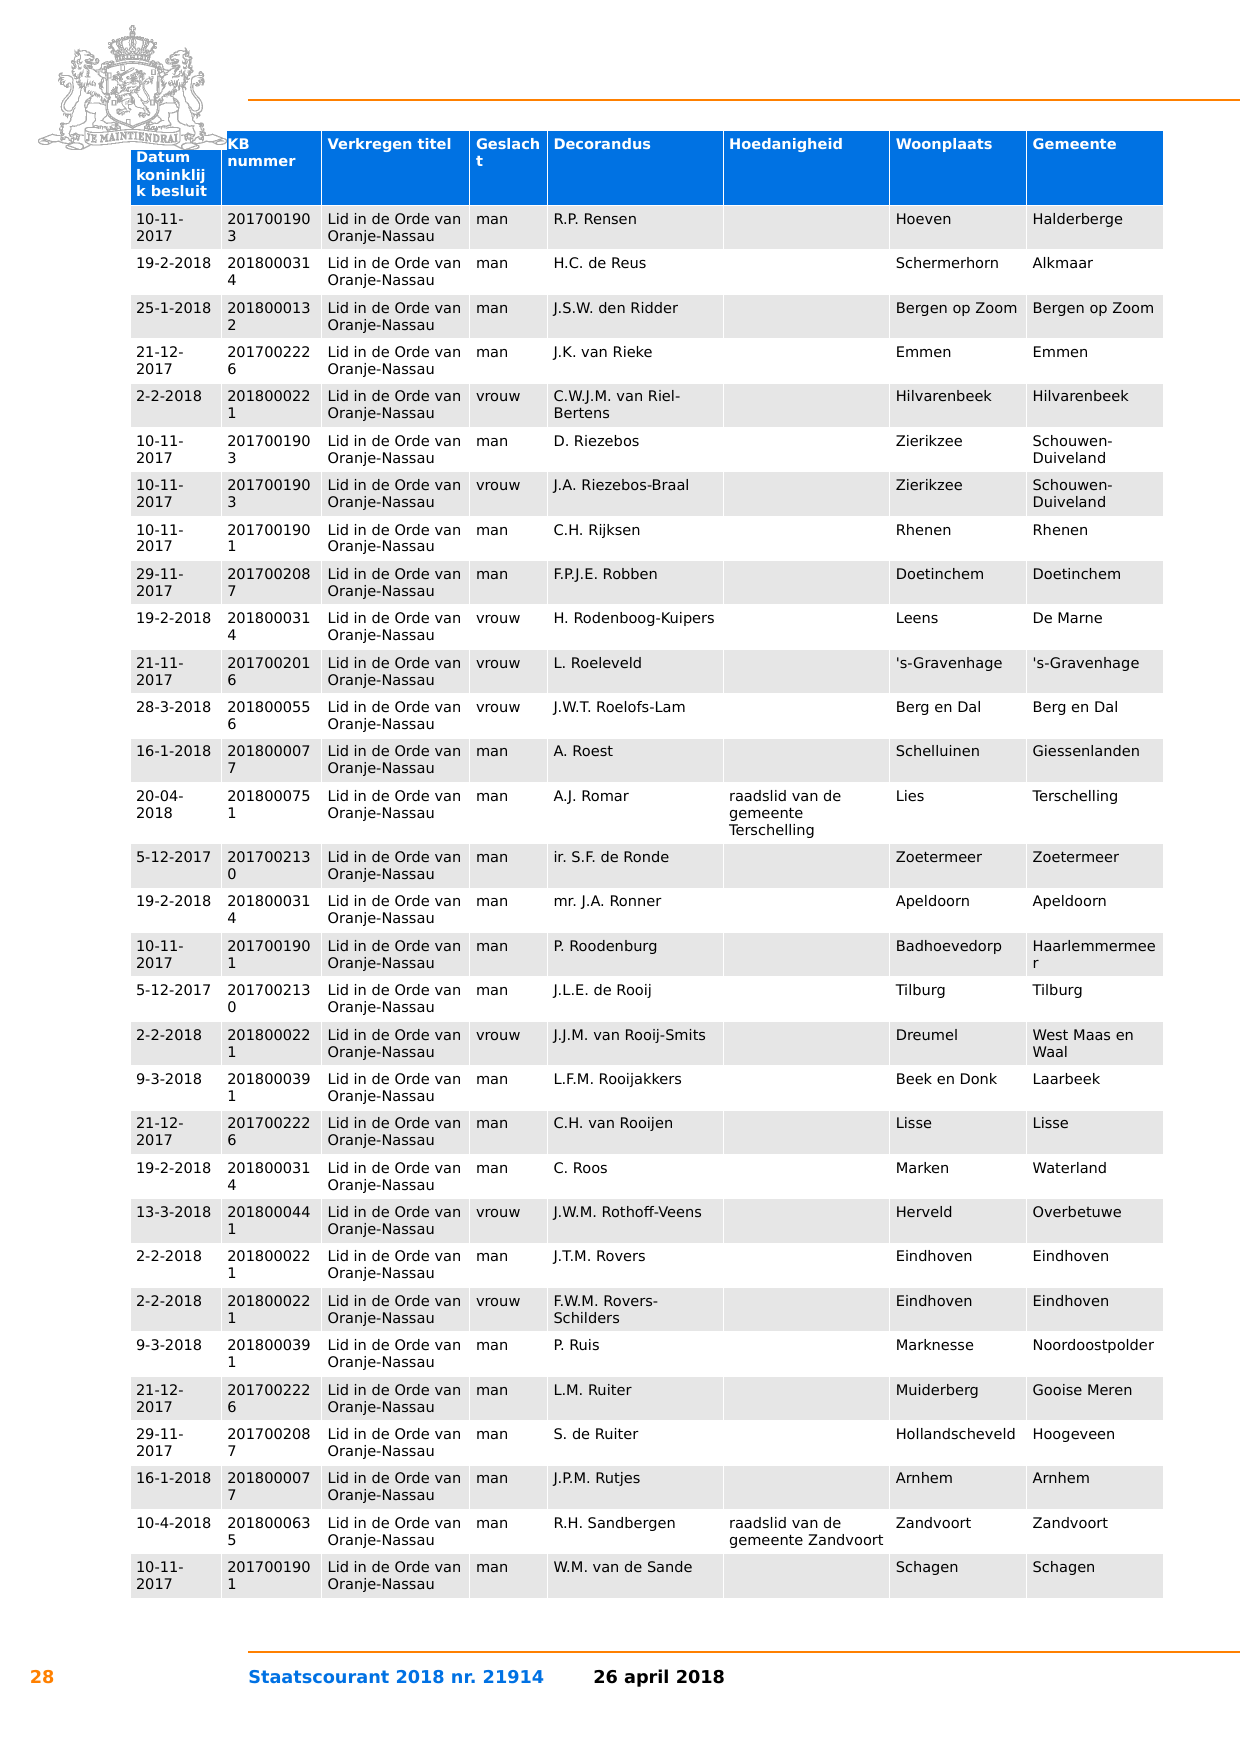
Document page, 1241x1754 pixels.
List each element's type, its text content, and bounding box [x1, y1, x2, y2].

table_cell Emmen [890, 339, 1026, 382]
table_cell vrouw [470, 1288, 547, 1331]
table_cell [724, 739, 889, 782]
table_cell Schouwen-Duiveland [1027, 472, 1163, 516]
table_cell man [470, 1244, 547, 1287]
table_cell Lid in de Orde van Oranje-Nassau [322, 978, 469, 1021]
table_cell [724, 339, 889, 382]
table_cell 2-2-2018 [131, 1244, 221, 1287]
table_cell Lid in de Orde van Oranje-Nassau [322, 295, 469, 338]
table_cell 2018000221 [222, 1288, 321, 1331]
table_cell 10-11-2017 [131, 933, 221, 976]
table_cell A. Roest [548, 739, 723, 782]
table_cell Zierikzee [890, 428, 1026, 471]
table_cell Lid in de Orde van Oranje-Nassau [322, 1333, 469, 1376]
table_cell Overbetuwe [1027, 1199, 1163, 1243]
table_cell vrouw [470, 605, 547, 649]
table_cell 21-12-2017 [131, 339, 221, 382]
table_cell 2018000314 [222, 250, 321, 294]
table_cell Lid in de Orde van Oranje-Nassau [322, 739, 469, 782]
table_cell man [470, 1333, 547, 1376]
table_cell Lid in de Orde van Oranje-Nassau [322, 339, 469, 382]
table_cell 2018000635 [222, 1510, 321, 1553]
table_cell Lid in de Orde van Oranje-Nassau [322, 428, 469, 471]
table_cell L.F.M. Rooijakkers [548, 1066, 723, 1109]
table_cell man [470, 295, 547, 338]
table_cell 's-Gravenhage [890, 650, 1026, 693]
table_cell 2018000221 [222, 1244, 321, 1287]
table_header Gemeente [1027, 131, 1163, 205]
table_cell man [470, 517, 547, 560]
table_cell 19-2-2018 [131, 250, 221, 294]
table_cell raadslid van de gemeente Zandvoort [724, 1510, 889, 1553]
table_cell 20-04-2018 [131, 783, 221, 843]
table_cell 2-2-2018 [131, 1022, 221, 1065]
table_cell H.C. de Reus [548, 250, 723, 294]
table_cell Lid in de Orde van Oranje-Nassau [322, 933, 469, 976]
table_cell 2-2-2018 [131, 384, 221, 427]
table_cell Bergen op Zoom [890, 295, 1026, 338]
table_cell 2017001903 [222, 472, 321, 516]
table_cell Dreumel [890, 1022, 1026, 1065]
table_cell Rhenen [890, 517, 1026, 560]
table_cell ir. S.F. de Ronde [548, 844, 723, 888]
table_cell Bergen op Zoom [1027, 295, 1163, 338]
table_cell 2017002087 [222, 1421, 321, 1464]
table_cell man [470, 889, 547, 932]
table_cell man [470, 1421, 547, 1464]
table_cell Schouwen-Duiveland [1027, 428, 1163, 471]
table_cell 5-12-2017 [131, 978, 221, 1021]
table_cell Noordoostpolder [1027, 1333, 1163, 1376]
table_cell F.W.M. Rovers-Schilders [548, 1288, 723, 1331]
table_cell C.H. van Rooijen [548, 1111, 723, 1154]
table_header Woonplaats [890, 131, 1026, 205]
table_cell Doetinchem [1027, 561, 1163, 604]
table_cell 2017002226 [222, 339, 321, 382]
table_cell 2017001901 [222, 933, 321, 976]
table_cell Apeldoorn [890, 889, 1026, 932]
table_cell Lid in de Orde van Oranje-Nassau [322, 250, 469, 294]
table_cell Lid in de Orde van Oranje-Nassau [322, 1111, 469, 1154]
table_cell Lid in de Orde van Oranje-Nassau [322, 650, 469, 693]
table_cell Rhenen [1027, 517, 1163, 560]
table_cell [724, 472, 889, 516]
table_cell 2017002226 [222, 1111, 321, 1154]
table_cell Zandvoort [1027, 1510, 1163, 1553]
table_cell L. Roeleveld [548, 650, 723, 693]
table_cell Hoogeveen [1027, 1421, 1163, 1464]
table_cell 2017002016 [222, 650, 321, 693]
table_cell 's-Gravenhage [1027, 650, 1163, 693]
table_cell 2017002130 [222, 978, 321, 1021]
table_cell Zoetermeer [890, 844, 1026, 888]
table_cell 2017001903 [222, 428, 321, 471]
table_cell 2018000132 [222, 295, 321, 338]
table_cell vrouw [470, 694, 547, 737]
table_cell [724, 694, 889, 737]
table_cell Schermerhorn [890, 250, 1026, 294]
table_cell man [470, 1554, 547, 1598]
table_cell Tilburg [1027, 978, 1163, 1021]
table_cell 10-11-2017 [131, 206, 221, 249]
table_cell 10-11-2017 [131, 1554, 221, 1598]
table_cell [724, 605, 889, 649]
table_cell man [470, 561, 547, 604]
table_cell Waterland [1027, 1155, 1163, 1198]
table_cell mr. J.A. Ronner [548, 889, 723, 932]
table_header Decorandus [548, 131, 723, 205]
table_cell man [470, 206, 547, 249]
table_cell [724, 933, 889, 976]
table_cell Lid in de Orde van Oranje-Nassau [322, 1066, 469, 1109]
table_cell Berg en Dal [890, 694, 1026, 737]
table_cell 25-1-2018 [131, 295, 221, 338]
table_header Hoedanigheid [724, 131, 889, 205]
table_cell 10-11-2017 [131, 472, 221, 516]
table_cell man [470, 428, 547, 471]
table_cell 2017002226 [222, 1377, 321, 1420]
table_cell Lid in de Orde van Oranje-Nassau [322, 1510, 469, 1553]
table_cell Eindhoven [1027, 1244, 1163, 1287]
table_cell Lid in de Orde van Oranje-Nassau [322, 517, 469, 560]
table_cell 5-12-2017 [131, 844, 221, 888]
table_cell Giessenlanden [1027, 739, 1163, 782]
table_cell J.K. van Rieke [548, 339, 723, 382]
table_cell Leens [890, 605, 1026, 649]
table_cell 16-1-2018 [131, 1466, 221, 1509]
table_cell 13-3-2018 [131, 1199, 221, 1243]
table_cell 19-2-2018 [131, 605, 221, 649]
table_cell man [470, 933, 547, 976]
table_cell West Maas en Waal [1027, 1022, 1163, 1065]
table_cell A.J. Romar [548, 783, 723, 843]
table_cell Schagen [1027, 1554, 1163, 1598]
table_cell Tilburg [890, 978, 1026, 1021]
table_cell Lid in de Orde van Oranje-Nassau [322, 1377, 469, 1420]
table_cell C.H. Rijksen [548, 517, 723, 560]
table_cell Alkmaar [1027, 250, 1163, 294]
table_cell man [470, 978, 547, 1021]
table_cell Lid in de Orde van Oranje-Nassau [322, 889, 469, 932]
table_cell Arnhem [890, 1466, 1026, 1509]
table_cell Halderberge [1027, 206, 1163, 249]
picture [38, 25, 227, 150]
table_cell H. Rodenboog-Kuipers [548, 605, 723, 649]
table_cell Schagen [890, 1554, 1026, 1598]
table_cell 2017001901 [222, 1554, 321, 1598]
table_cell Lid in de Orde van Oranje-Nassau [322, 783, 469, 843]
table_cell Hoeven [890, 206, 1026, 249]
table_cell Lid in de Orde van Oranje-Nassau [322, 844, 469, 888]
table_cell W.M. van de Sande [548, 1554, 723, 1598]
table_cell [724, 1288, 889, 1331]
table_cell 2018000314 [222, 1155, 321, 1198]
table_cell man [470, 1510, 547, 1553]
table_cell man [470, 1155, 547, 1198]
table_cell Zierikzee [890, 472, 1026, 516]
table_cell 2018000391 [222, 1333, 321, 1376]
table_cell [724, 844, 889, 888]
table_cell [724, 889, 889, 932]
table_cell De Marne [1027, 605, 1163, 649]
table_cell Lid in de Orde van Oranje-Nassau [322, 1244, 469, 1287]
table_cell J.A. Riezebos-Braal [548, 472, 723, 516]
table_cell [724, 561, 889, 604]
table_cell [724, 206, 889, 249]
table_cell D. Riezebos [548, 428, 723, 471]
table_header KB nummer [222, 131, 321, 205]
table_cell Marknesse [890, 1333, 1026, 1376]
table_cell Eindhoven [890, 1288, 1026, 1331]
table_cell Lid in de Orde van Oranje-Nassau [322, 1466, 469, 1509]
table_cell 2018000314 [222, 889, 321, 932]
table_cell vrouw [470, 1199, 547, 1243]
table_cell Eindhoven [1027, 1288, 1163, 1331]
table_cell Doetinchem [890, 561, 1026, 604]
table_cell R.H. Sandbergen [548, 1510, 723, 1553]
table_cell 2017002087 [222, 561, 321, 604]
table_cell Apeldoorn [1027, 889, 1163, 932]
table_cell [724, 1333, 889, 1376]
table_cell [724, 1466, 889, 1509]
table_header Datum koninklijk besluit [131, 150, 221, 205]
table_cell [724, 295, 889, 338]
table_cell 10-11-2017 [131, 428, 221, 471]
table_cell man [470, 1377, 547, 1420]
table_cell Laarbeek [1027, 1066, 1163, 1109]
table_cell Lid in de Orde van Oranje-Nassau [322, 561, 469, 604]
table_cell 2018000441 [222, 1199, 321, 1243]
table_cell [724, 1377, 889, 1420]
table_cell Schelluinen [890, 739, 1026, 782]
table_cell J.W.M. Rothoff-Veens [548, 1199, 723, 1243]
table_header Geslacht [470, 131, 547, 205]
table_cell [724, 978, 889, 1021]
table_cell 16-1-2018 [131, 739, 221, 782]
table_cell Hilvarenbeek [890, 384, 1026, 427]
table_cell P. Roodenburg [548, 933, 723, 976]
table_cell J.T.M. Rovers [548, 1244, 723, 1287]
table_cell J.P.M. Rutjes [548, 1466, 723, 1509]
table_cell 2018000391 [222, 1066, 321, 1109]
table_cell Lies [890, 783, 1026, 843]
table_cell Lid in de Orde van Oranje-Nassau [322, 1288, 469, 1331]
table_cell vrouw [470, 472, 547, 516]
table_cell C.W.J.M. van Riel-Bertens [548, 384, 723, 427]
table_cell Terschelling [1027, 783, 1163, 843]
table_cell Beek en Donk [890, 1066, 1026, 1109]
table_cell vrouw [470, 650, 547, 693]
table_cell J.S.W. den Ridder [548, 295, 723, 338]
table_cell 2017001903 [222, 206, 321, 249]
table_cell Lid in de Orde van Oranje-Nassau [322, 1022, 469, 1065]
table_cell man [470, 1111, 547, 1154]
table_cell J.J.M. van Rooij-Smits [548, 1022, 723, 1065]
table_cell 2018000221 [222, 384, 321, 427]
table_cell 21-11-2017 [131, 650, 221, 693]
table_cell 2018000751 [222, 783, 321, 843]
table_cell man [470, 1066, 547, 1109]
table_cell J.L.E. de Rooij [548, 978, 723, 1021]
table_cell [724, 517, 889, 560]
table_cell 2017002130 [222, 844, 321, 888]
table_cell C. Roos [548, 1155, 723, 1198]
table_cell Eindhoven [890, 1244, 1026, 1287]
table_cell 21-12-2017 [131, 1111, 221, 1154]
table_cell Lid in de Orde van Oranje-Nassau [322, 1554, 469, 1598]
table_cell [724, 650, 889, 693]
table_cell [724, 1421, 889, 1464]
table_cell man [470, 739, 547, 782]
table_cell Zoetermeer [1027, 844, 1163, 888]
table_cell 10-4-2018 [131, 1510, 221, 1553]
table_cell P. Ruis [548, 1333, 723, 1376]
table_cell vrouw [470, 1022, 547, 1065]
table_cell Lid in de Orde van Oranje-Nassau [322, 472, 469, 516]
table_cell [724, 1022, 889, 1065]
table_cell Lid in de Orde van Oranje-Nassau [322, 384, 469, 427]
table_cell 29-11-2017 [131, 1421, 221, 1464]
table_cell 2017001901 [222, 517, 321, 560]
table_cell 28-3-2018 [131, 694, 221, 737]
table_cell 19-2-2018 [131, 889, 221, 932]
table_cell 9-3-2018 [131, 1333, 221, 1376]
table_cell 21-12-2017 [131, 1377, 221, 1420]
table_cell Lid in de Orde van Oranje-Nassau [322, 206, 469, 249]
table_cell 2018000314 [222, 605, 321, 649]
table_header Verkregen titel [322, 131, 469, 205]
table_cell 2018000077 [222, 739, 321, 782]
table_cell 29-11-2017 [131, 561, 221, 604]
table_cell 2018000221 [222, 1022, 321, 1065]
table_cell Hollandscheveld [890, 1421, 1026, 1464]
table_cell [724, 1066, 889, 1109]
table_cell vrouw [470, 384, 547, 427]
table_cell Lid in de Orde van Oranje-Nassau [322, 1155, 469, 1198]
table_cell Badhoevedorp [890, 933, 1026, 976]
table_cell Haarlemmermeer [1027, 933, 1163, 976]
table_cell man [470, 250, 547, 294]
table_cell S. de Ruiter [548, 1421, 723, 1464]
table_cell R.P. Rensen [548, 206, 723, 249]
table_cell [724, 1244, 889, 1287]
table_cell [724, 250, 889, 294]
table_cell Herveld [890, 1199, 1026, 1243]
table_cell F.P.J.E. Robben [548, 561, 723, 604]
table_cell [724, 1199, 889, 1243]
table_cell 9-3-2018 [131, 1066, 221, 1109]
table_cell Berg en Dal [1027, 694, 1163, 737]
table_cell J.W.T. Roelofs-Lam [548, 694, 723, 737]
table_cell [724, 384, 889, 427]
table_cell Arnhem [1027, 1466, 1163, 1509]
table_cell Lid in de Orde van Oranje-Nassau [322, 694, 469, 737]
table_cell [724, 1554, 889, 1598]
table_cell raadslid van de gemeente Terschelling [724, 783, 889, 843]
table_cell Lid in de Orde van Oranje-Nassau [322, 1421, 469, 1464]
table_cell [724, 1155, 889, 1198]
table_cell Lisse [890, 1111, 1026, 1154]
table_cell Lid in de Orde van Oranje-Nassau [322, 1199, 469, 1243]
table_cell Zandvoort [890, 1510, 1026, 1553]
table_cell Hilvarenbeek [1027, 384, 1163, 427]
table_cell Marken [890, 1155, 1026, 1198]
table_cell 2-2-2018 [131, 1288, 221, 1331]
table_cell Lid in de Orde van Oranje-Nassau [322, 605, 469, 649]
table_cell [724, 1111, 889, 1154]
table_cell 2018000077 [222, 1466, 321, 1509]
table_cell 2018000556 [222, 694, 321, 737]
table_cell Lisse [1027, 1111, 1163, 1154]
table_cell Gooise Meren [1027, 1377, 1163, 1420]
table_cell [724, 428, 889, 471]
table_cell L.M. Ruiter [548, 1377, 723, 1420]
table_cell Emmen [1027, 339, 1163, 382]
table_cell man [470, 844, 547, 888]
table_cell 19-2-2018 [131, 1155, 221, 1198]
table_cell 10-11-2017 [131, 517, 221, 560]
table_cell man [470, 1466, 547, 1509]
table_cell man [470, 783, 547, 843]
table_cell man [470, 339, 547, 382]
table_cell Muiderberg [890, 1377, 1026, 1420]
